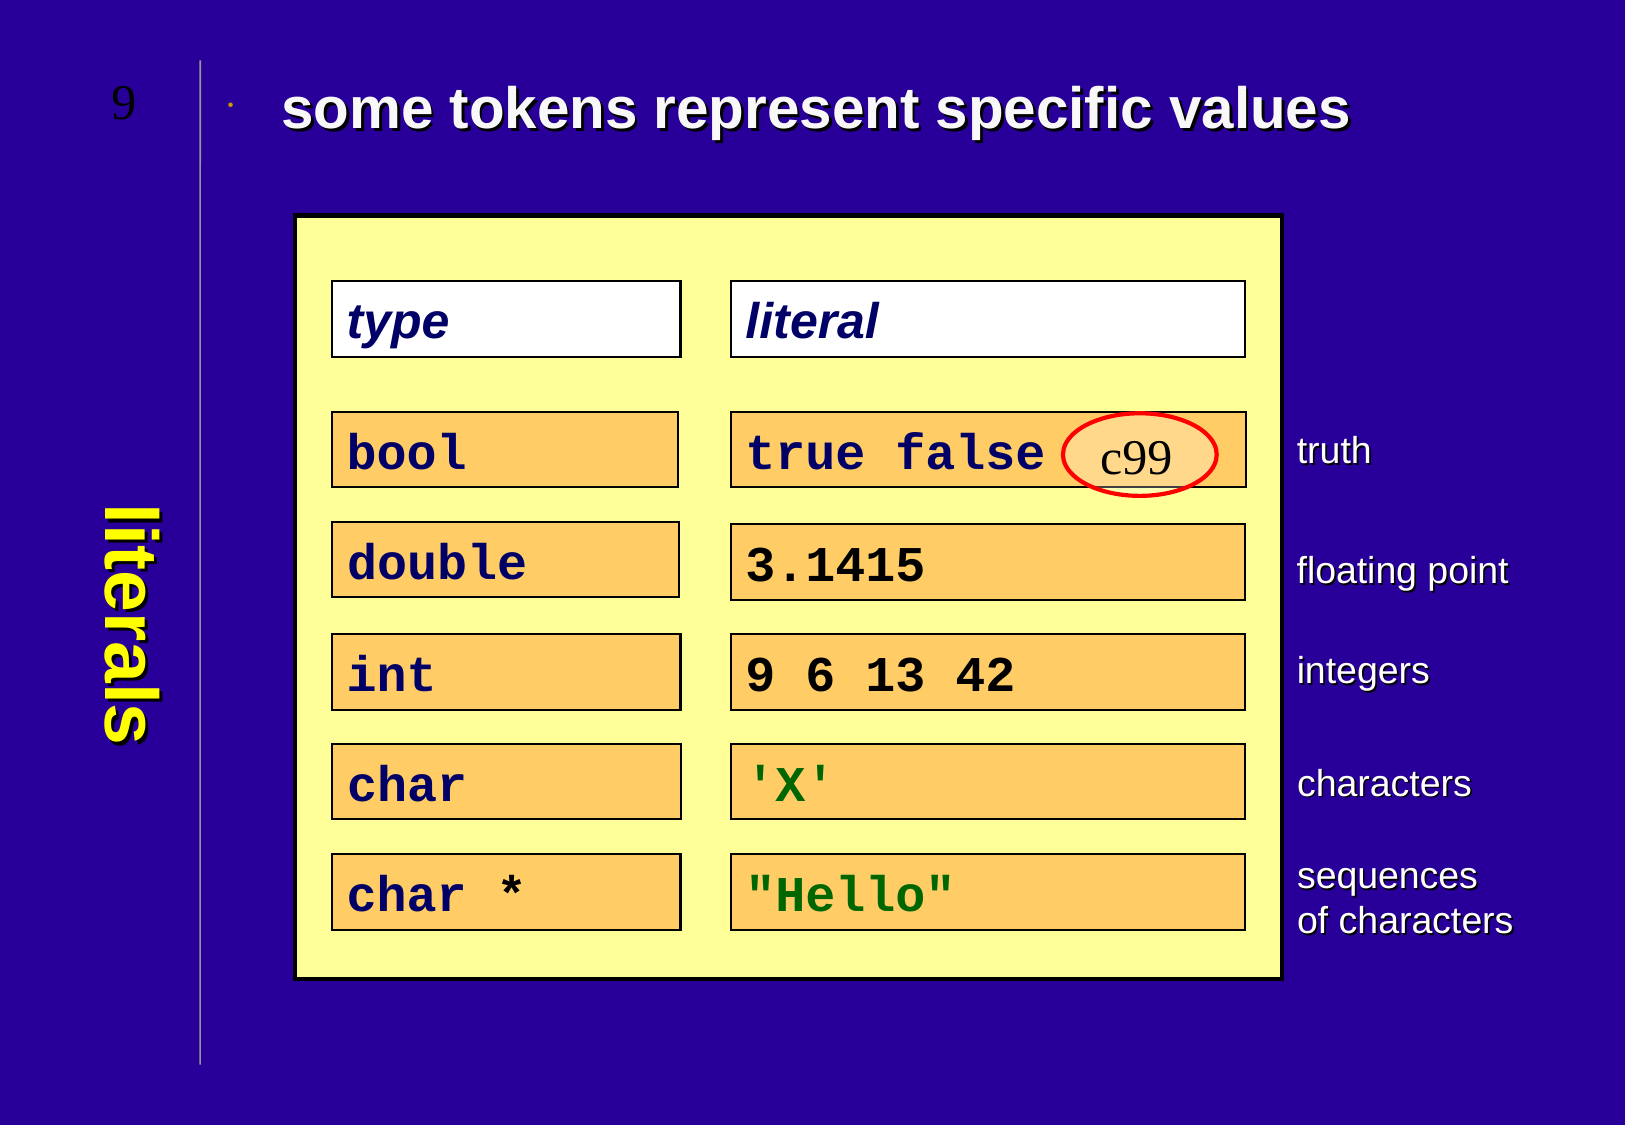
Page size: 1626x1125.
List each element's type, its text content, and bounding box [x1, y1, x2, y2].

text_box char [332, 743, 681, 820]
text_box bool [331, 411, 679, 488]
text_box sequences of characters [1282, 843, 1533, 950]
text_box true false [730, 411, 1247, 488]
list some tokens represent specific values [212, 62, 1550, 1063]
text_box double [332, 521, 679, 598]
text_box 'X' [730, 743, 1245, 820]
text_box type [331, 281, 681, 357]
text_box floating point [1281, 538, 1545, 599]
text_box 9 6 13 42 [730, 634, 1245, 710]
text_box truth [1282, 418, 1483, 480]
text_box int [331, 634, 681, 710]
text_box integers [1282, 638, 1483, 699]
text_box "Hello" [730, 854, 1245, 930]
title literals [50, 187, 188, 1063]
text_box [294, 215, 1283, 980]
text_box literal [730, 281, 1245, 357]
text_box char * [331, 854, 681, 930]
text_box c99 [1062, 413, 1217, 496]
text_box 3.1415 [730, 524, 1245, 600]
text_box characters [1282, 751, 1520, 812]
